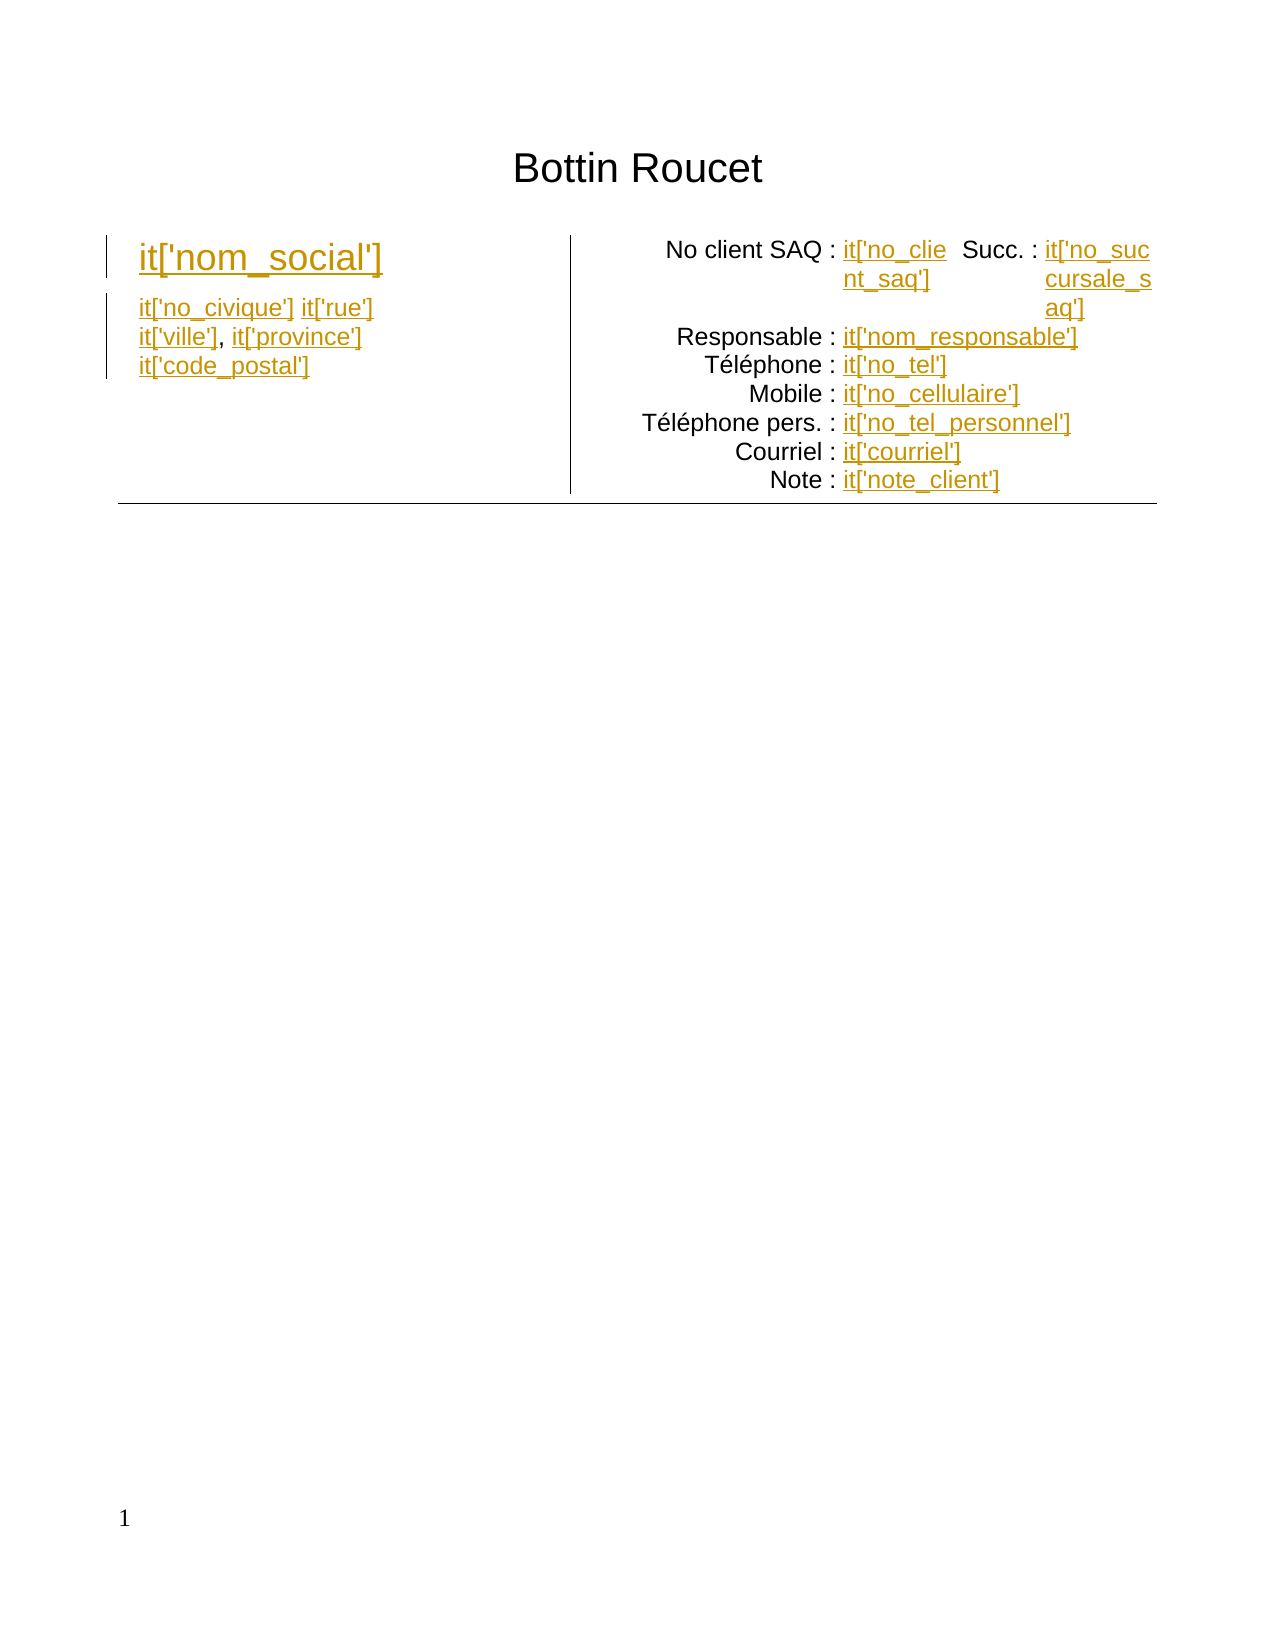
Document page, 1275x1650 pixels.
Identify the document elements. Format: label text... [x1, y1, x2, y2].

table_header it['no_client_saq'] [843, 235, 959, 321]
table_cell it['nom_responsable'] [843, 321, 1154, 350]
table_cell Téléphone pers. : [585, 408, 843, 436]
subtitle Bottin Roucet [118, 143, 1157, 191]
table_header [582, 232, 1157, 503]
table_cell it['code_postal'] [139, 351, 570, 379]
table_cell it['no_tel_personnel'] [843, 408, 1154, 436]
table_cell it['courriel'] [843, 436, 1154, 465]
table_header it['no_succursale_saq'] [1045, 235, 1154, 321]
table_cell Mobile : [585, 379, 843, 408]
table_header [118, 232, 582, 503]
table_cell Responsable : [585, 321, 843, 350]
table_cell it['no_cellulaire'] [843, 379, 1154, 408]
table_cell Note : [585, 465, 843, 496]
table_header No client SAQ : [585, 235, 843, 321]
table_header Succ. : [959, 235, 1045, 321]
table_header it['nom_social'] [139, 235, 570, 293]
table_cell it['ville'], it['province'] [139, 322, 570, 351]
table_cell it['no_civique'] it['rue'] [139, 293, 570, 322]
table_cell it['no_tel'] [843, 350, 1154, 379]
table_cell it['note_client'] [843, 465, 1154, 496]
table_cell Courriel : [585, 436, 843, 465]
table_cell Téléphone : [585, 350, 843, 379]
